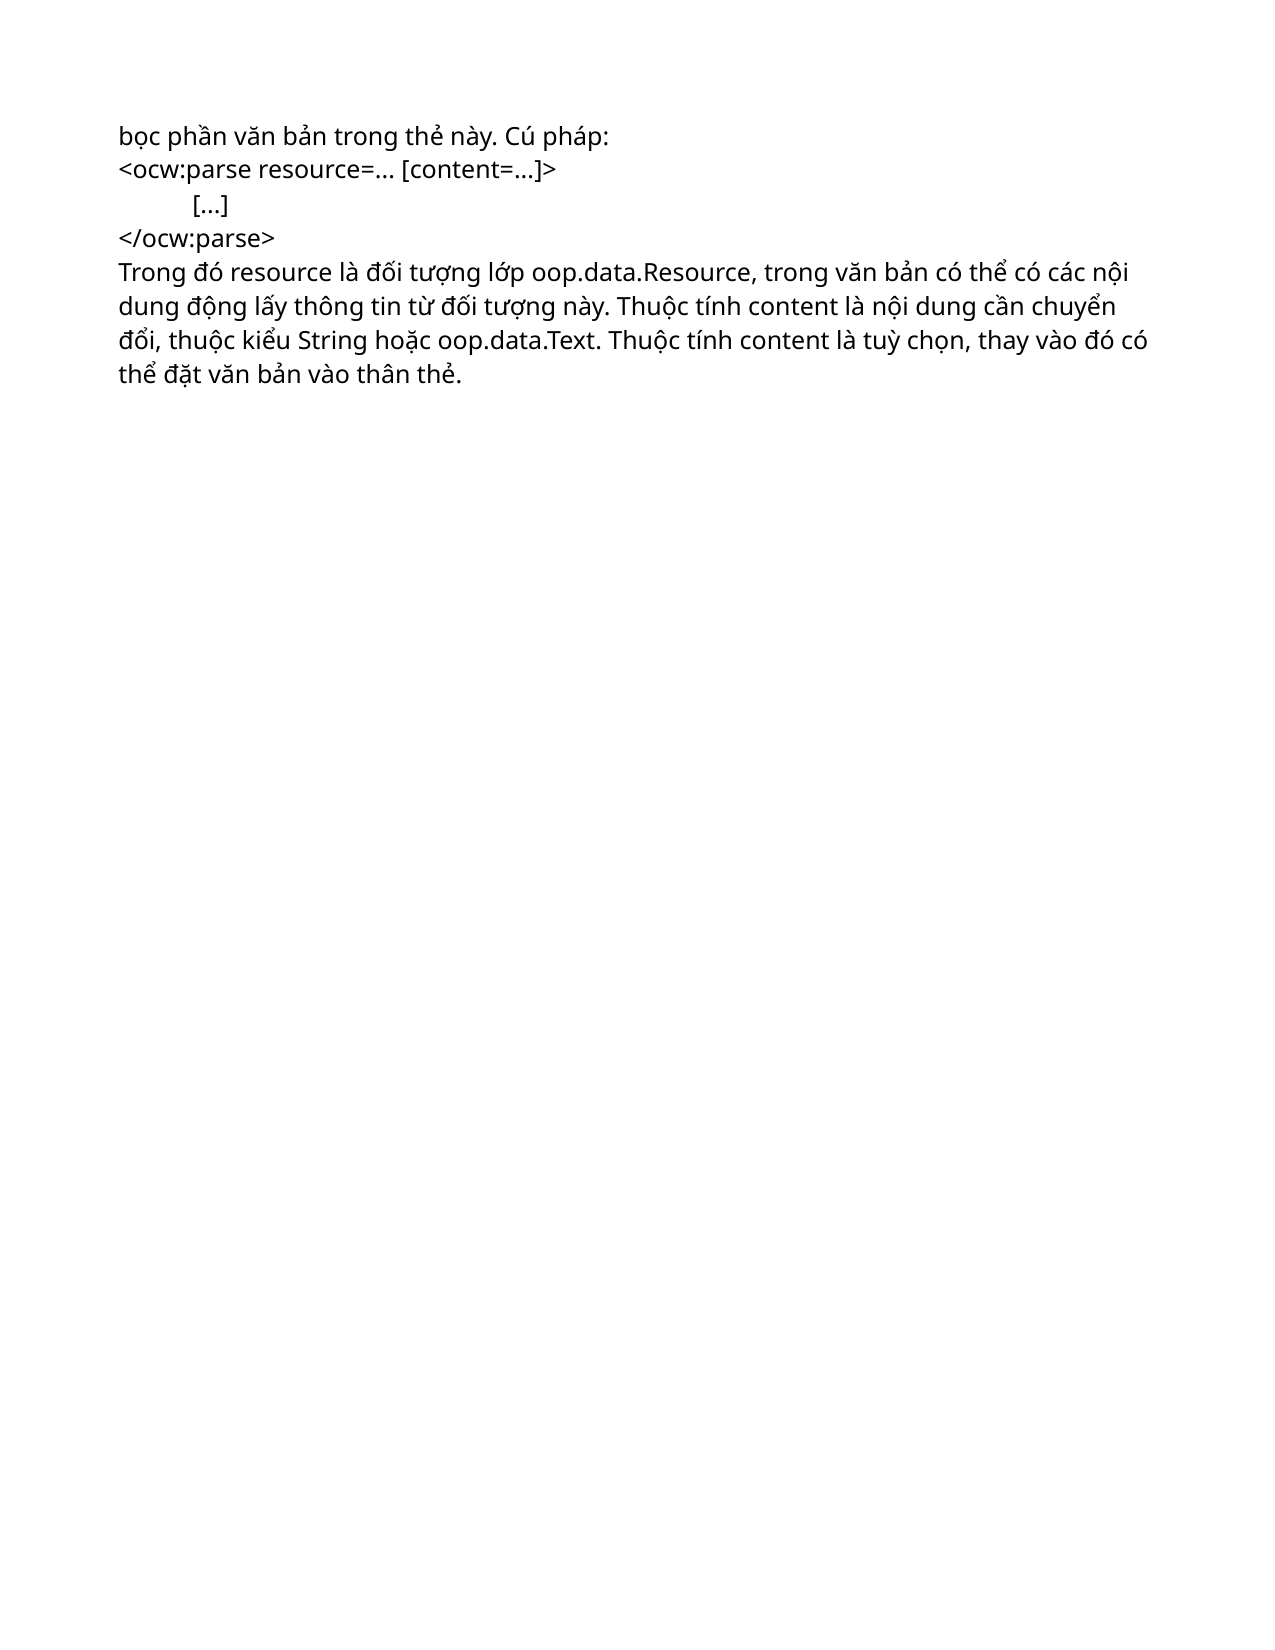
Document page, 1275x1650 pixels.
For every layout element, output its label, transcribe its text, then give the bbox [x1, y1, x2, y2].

text </ocw:parse> [118, 220, 1157, 254]
text bọc phần văn bản trong thẻ này. Cú pháp: [118, 118, 1157, 152]
text <ocw:parse resource=... [content=...]> [118, 152, 1157, 186]
text [...] [118, 186, 1157, 220]
text Trong đó resource là đối tượng lớp oop.data.Resource, trong văn bản có thể có các nội dung động lấy thông tin từ đối tượng này. Thuộc tính content là nội dung cần chuyển đổi, thuộc kiểu String hoặc oop.data.Text. Thuộc tính content là tuỳ chọn, thay vào đó có thể đặt văn bản vào thân thẻ. [118, 254, 1157, 391]
